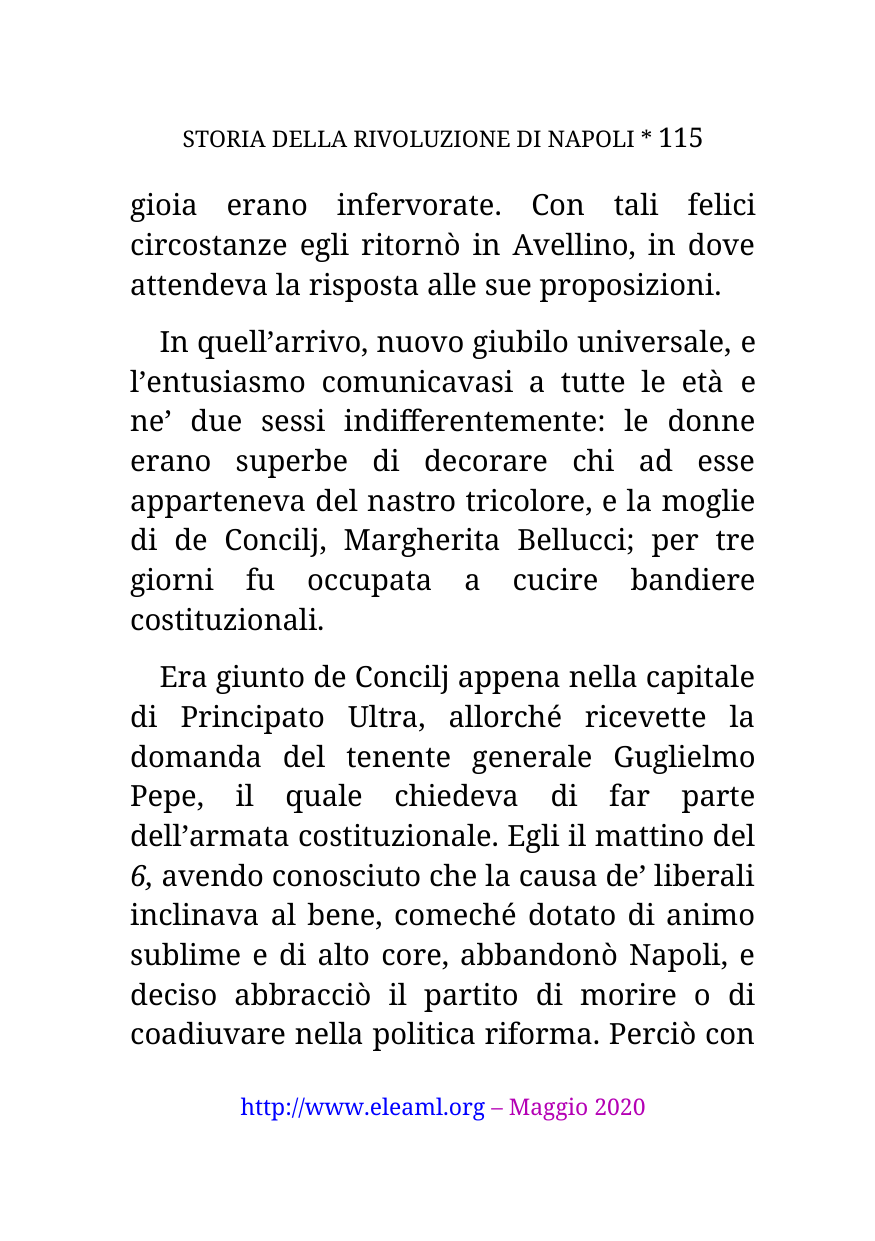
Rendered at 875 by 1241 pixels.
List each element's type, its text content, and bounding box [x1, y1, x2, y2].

text Era giunto de Concilj appena nella capitale di Principato Ultra, allorché ricevette la domanda del tenente generale Guglielmo Pepe, il quale chiedeva di far parte dell’armata costituzionale. Egli il mattino del 6, avendo conosciuto che la causa de’ liberali inclinava al bene, comeché dotato di animo sublime e di alto core, abbandonò Napoli, e deciso abbracciò il partito di morire o di coadiuvare nella politica riforma. Perciò con [130, 656, 756, 1053]
text In quell’arrivo, nuovo giubilo universale, e l’entusiasmo comunicavasi a tutte le età e ne’ due sessi indifferentemente: le donne erano superbe di decorare chi ad esse apparteneva del nastro tricolore, e la moglie di de Concilj, Margherita Bellucci; per tre giorni fu occupata a cucire bandiere costituzionali. [130, 321, 756, 639]
text gioia erano infervorate. Con tali felici circostanze egli ritornò in Avellino, in dove attendeva la risposta alle sue proposizioni. [130, 184, 756, 303]
